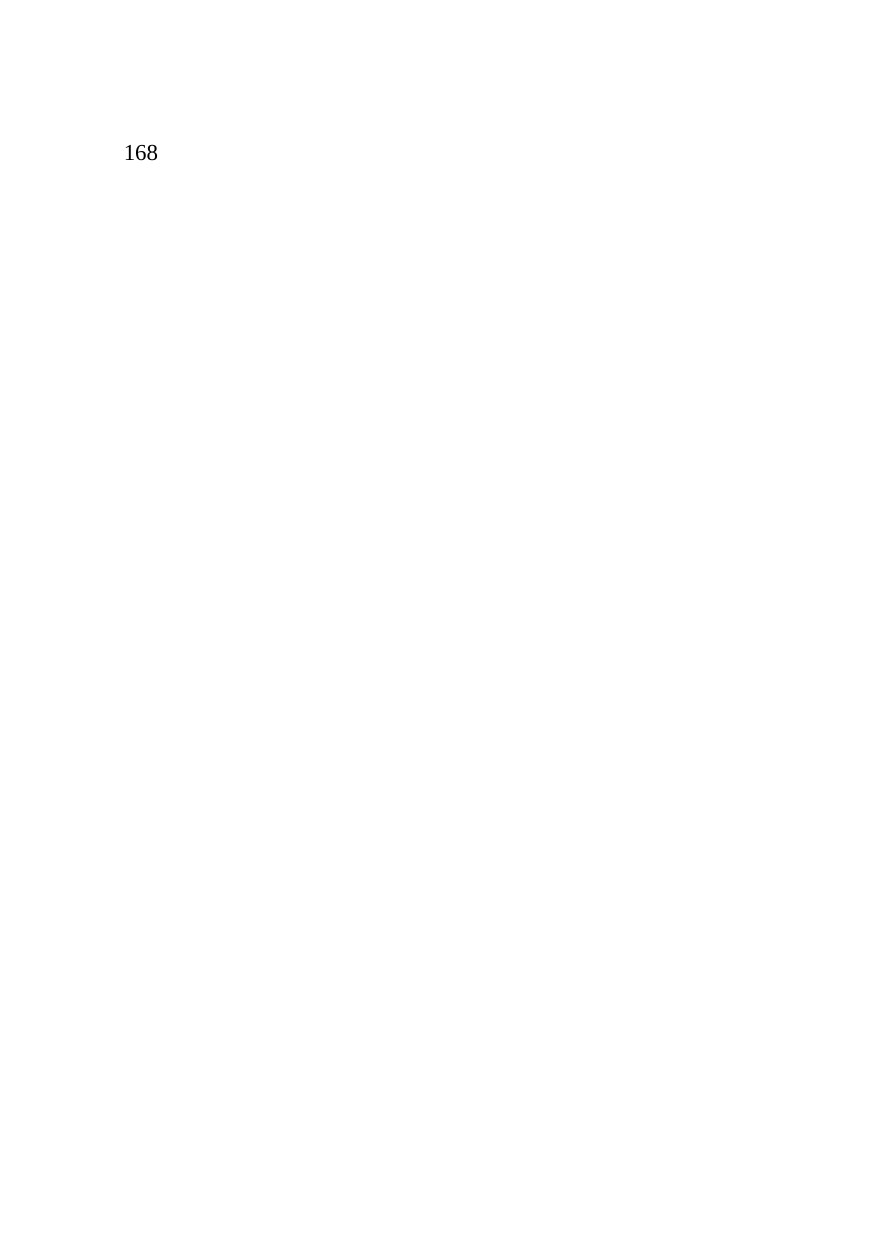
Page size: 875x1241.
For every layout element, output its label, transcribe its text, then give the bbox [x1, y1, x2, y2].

text 168 [123, 139, 791, 165]
